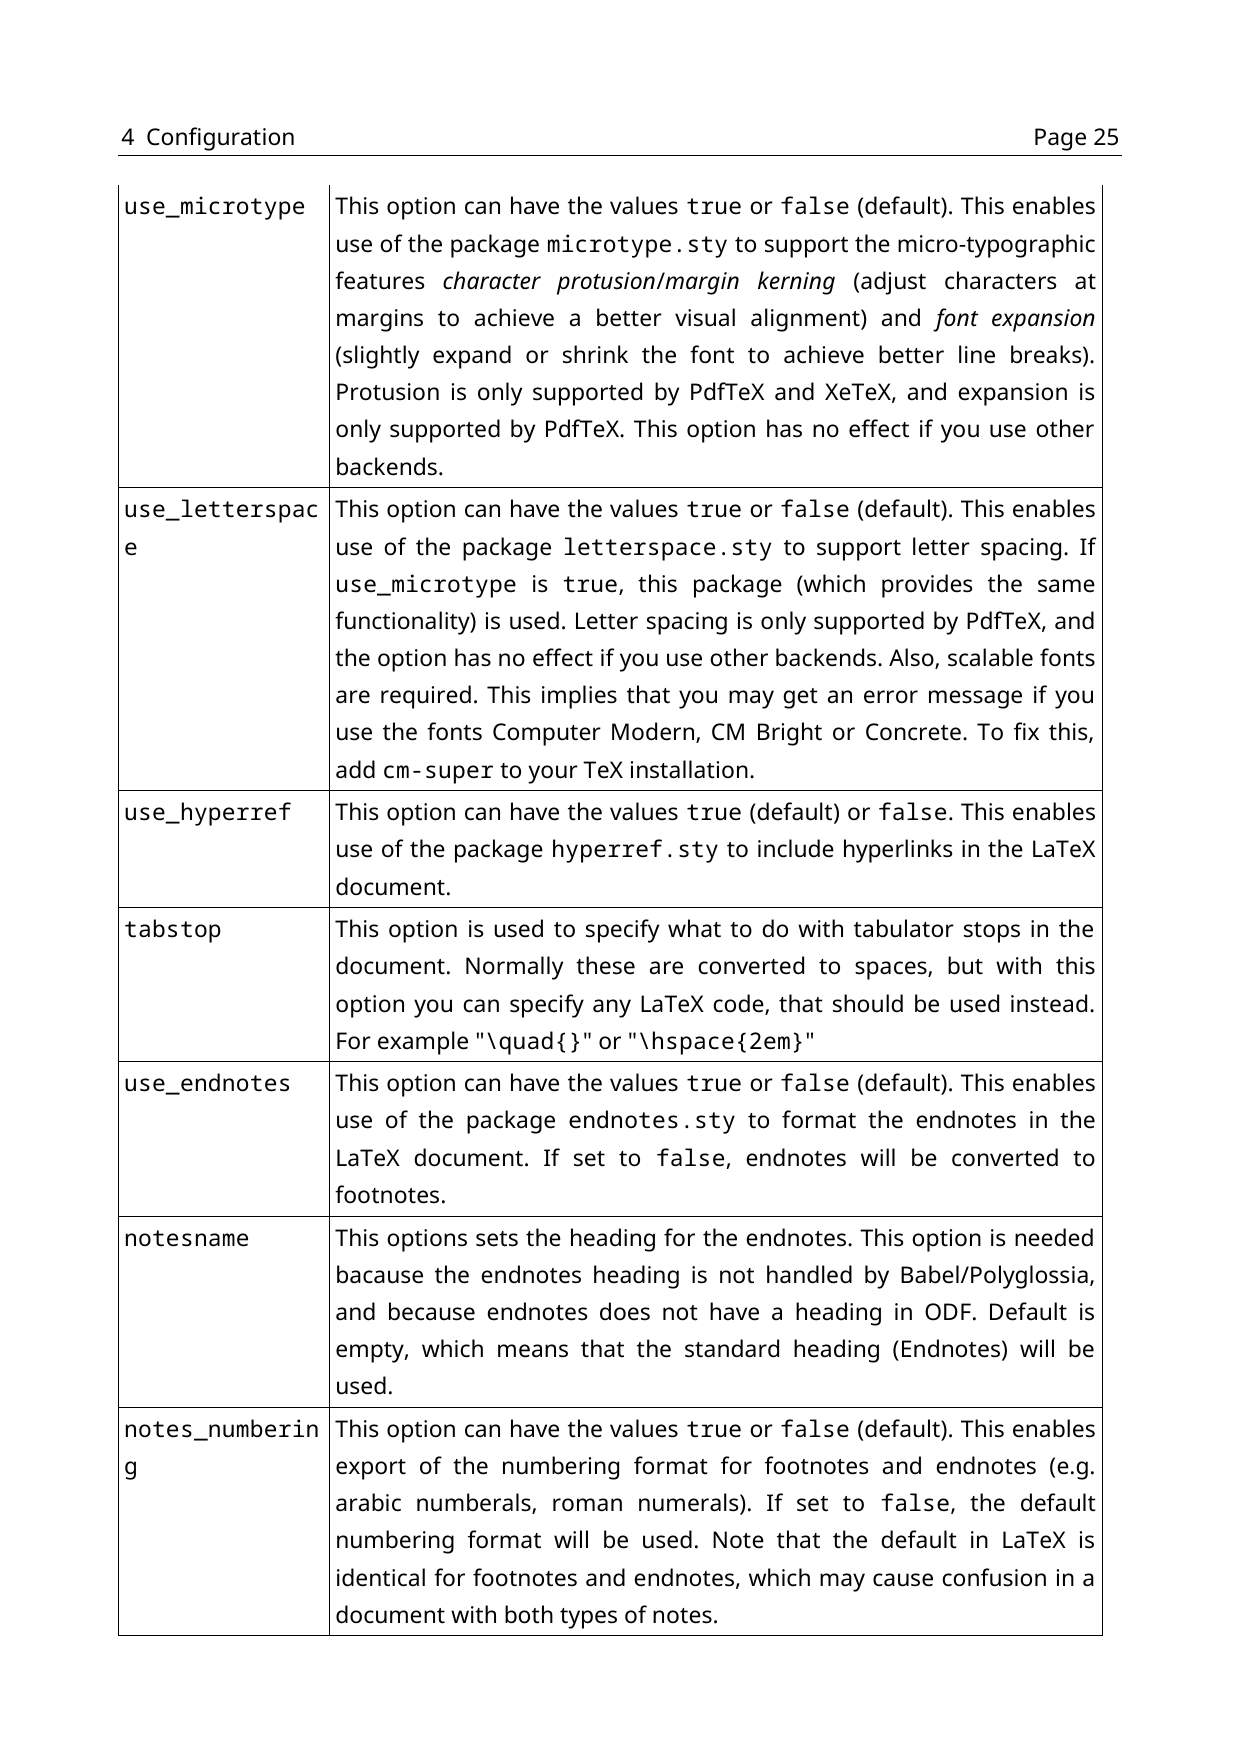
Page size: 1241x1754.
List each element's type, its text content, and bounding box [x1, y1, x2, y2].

table_cell This options sets the heading for the endnotes. This option is needed bacause the endnotes heading is not handled by Babel/Polyglossia, and because endnotes does not have a heading in ODF. Default is empty, which means that the standard heading (Endnotes) will be used. [330, 1217, 1102, 1407]
table_cell This option is used to specify what to do with tabulator stops in the document. Normally these are converted to spaces, but with this option you can specify any LaTeX code, that should be used instead. For example "\quad{}" or "\hspace{2em}" [330, 908, 1102, 1061]
table_cell This option can have the values true or false (default). This enables use of the package letterspace.sty to support letter spacing. If use_microtype is true, this package (which provides the same functionality) is used. Letter spacing is only supported by PdfTeX, and the option has no effect if you use other backends. Also, scalable fonts are required. This implies that you may get an error message if you use the fonts Computer Modern, CM Bright or Concrete. To fix this, add cm-super to your TeX installation. [330, 488, 1102, 790]
table_cell This option can have the values true or false (default). This enables use of the package microtype.sty to support the micro-typographic features character protusion/margin kerning (adjust characters at margins to achieve a better visual alignment) and font expansion (slightly expand or shrink the font to achieve better line breaks). Protusion is only supported by PdfTeX and XeTeX, and expansion is only supported by PdfTeX. This option has no effect if you use other backends. [330, 185, 1102, 487]
table_cell This option can have the values true or false (default). This enables use of the package endnotes.sty to format the endnotes in the LaTeX document. If set to false, endnotes will be converted to footnotes. [330, 1062, 1102, 1216]
table_cell notesname [119, 1217, 329, 1407]
table_cell notes_numbering [119, 1408, 329, 1635]
table_cell tabstop [119, 908, 329, 1061]
table_cell use_letterspace [119, 488, 329, 790]
table_cell This option can have the values true or false (default). This enables export of the numbering format for footnotes and endnotes (e.g. arabic numberals, roman numerals). If set to false, the default numbering format will be used. Note that the default in LaTeX is identical for footnotes and endnotes, which may cause confusion in a document with both types of notes. [330, 1408, 1102, 1635]
table_cell use_hyperref [119, 791, 329, 907]
table_cell use_microtype [119, 185, 329, 487]
table_cell use_endnotes [119, 1062, 329, 1216]
table_cell This option can have the values true (default) or false. This enables use of the package hyperref.sty to include hyperlinks in the LaTeX document. [330, 791, 1102, 907]
